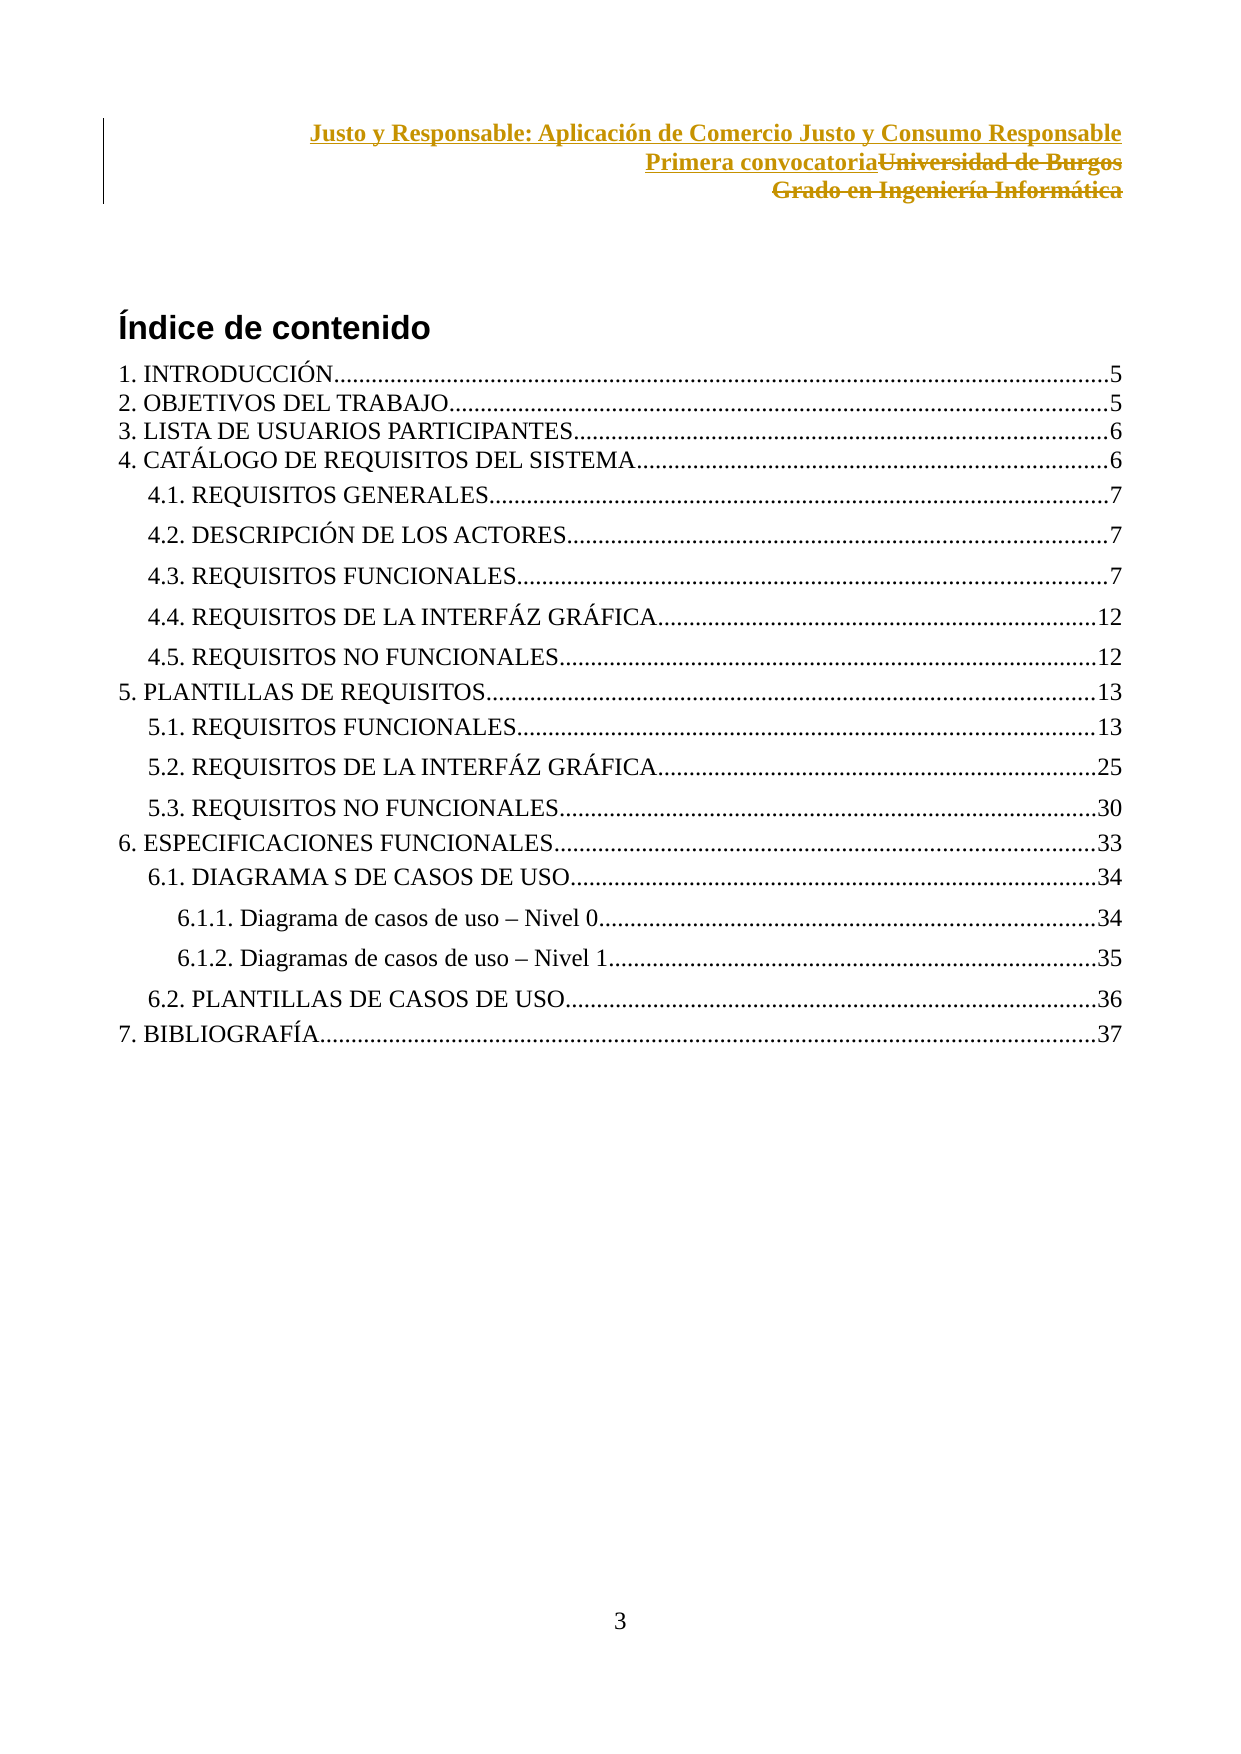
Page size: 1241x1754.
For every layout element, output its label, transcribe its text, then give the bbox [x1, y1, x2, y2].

text 4.2. DESCRIPCIÓN DE LOS ACTORES 7 [148, 520, 1122, 549]
text 5. PLANTILLAS DE REQUISITOS 13 [118, 677, 1122, 706]
text 4.3. REQUISITOS FUNCIONALES 7 [148, 561, 1122, 590]
text 4.5. REQUISITOS NO FUNCIONALES 12 [148, 642, 1122, 671]
text 1. INTRODUCCIÓN 5 [118, 359, 1122, 388]
text 4.4. REQUISITOS DE LA INTERFÁZ GRÁFICA 12 [148, 602, 1122, 630]
subtitle Índice de contenido [118, 308, 1122, 346]
text 6.2. PLANTILLAS DE CASOS DE USO 36 [148, 984, 1122, 1013]
text 6.1.2. Diagramas de casos de uso – Nivel 1 35 [177, 943, 1122, 972]
text 6.1.1. Diagrama de casos de uso – Nivel 0 34 [177, 903, 1122, 932]
text 3. LISTA DE USUARIOS PARTICIPANTES 6 [118, 416, 1122, 445]
text 2. OBJETIVOS DEL TRABAJO 5 [118, 388, 1122, 416]
text 5.1. REQUISITOS FUNCIONALES 13 [148, 712, 1122, 740]
text 6. ESPECIFICACIONES FUNCIONALES 33 [118, 828, 1122, 856]
text 4. CATÁLOGO DE REQUISITOS DEL SISTEMA 6 [118, 445, 1122, 474]
text 4.1. REQUISITOS GENERALES 7 [148, 480, 1122, 508]
text 6.1. DIAGRAMA S DE CASOS DE USO 34 [148, 862, 1122, 891]
text 7. BIBLIOGRAFÍA 37 [118, 1019, 1122, 1048]
text 5.2. REQUISITOS DE LA INTERFÁZ GRÁFICA 25 [148, 752, 1122, 781]
text 5.3. REQUISITOS NO FUNCIONALES 30 [148, 793, 1122, 822]
